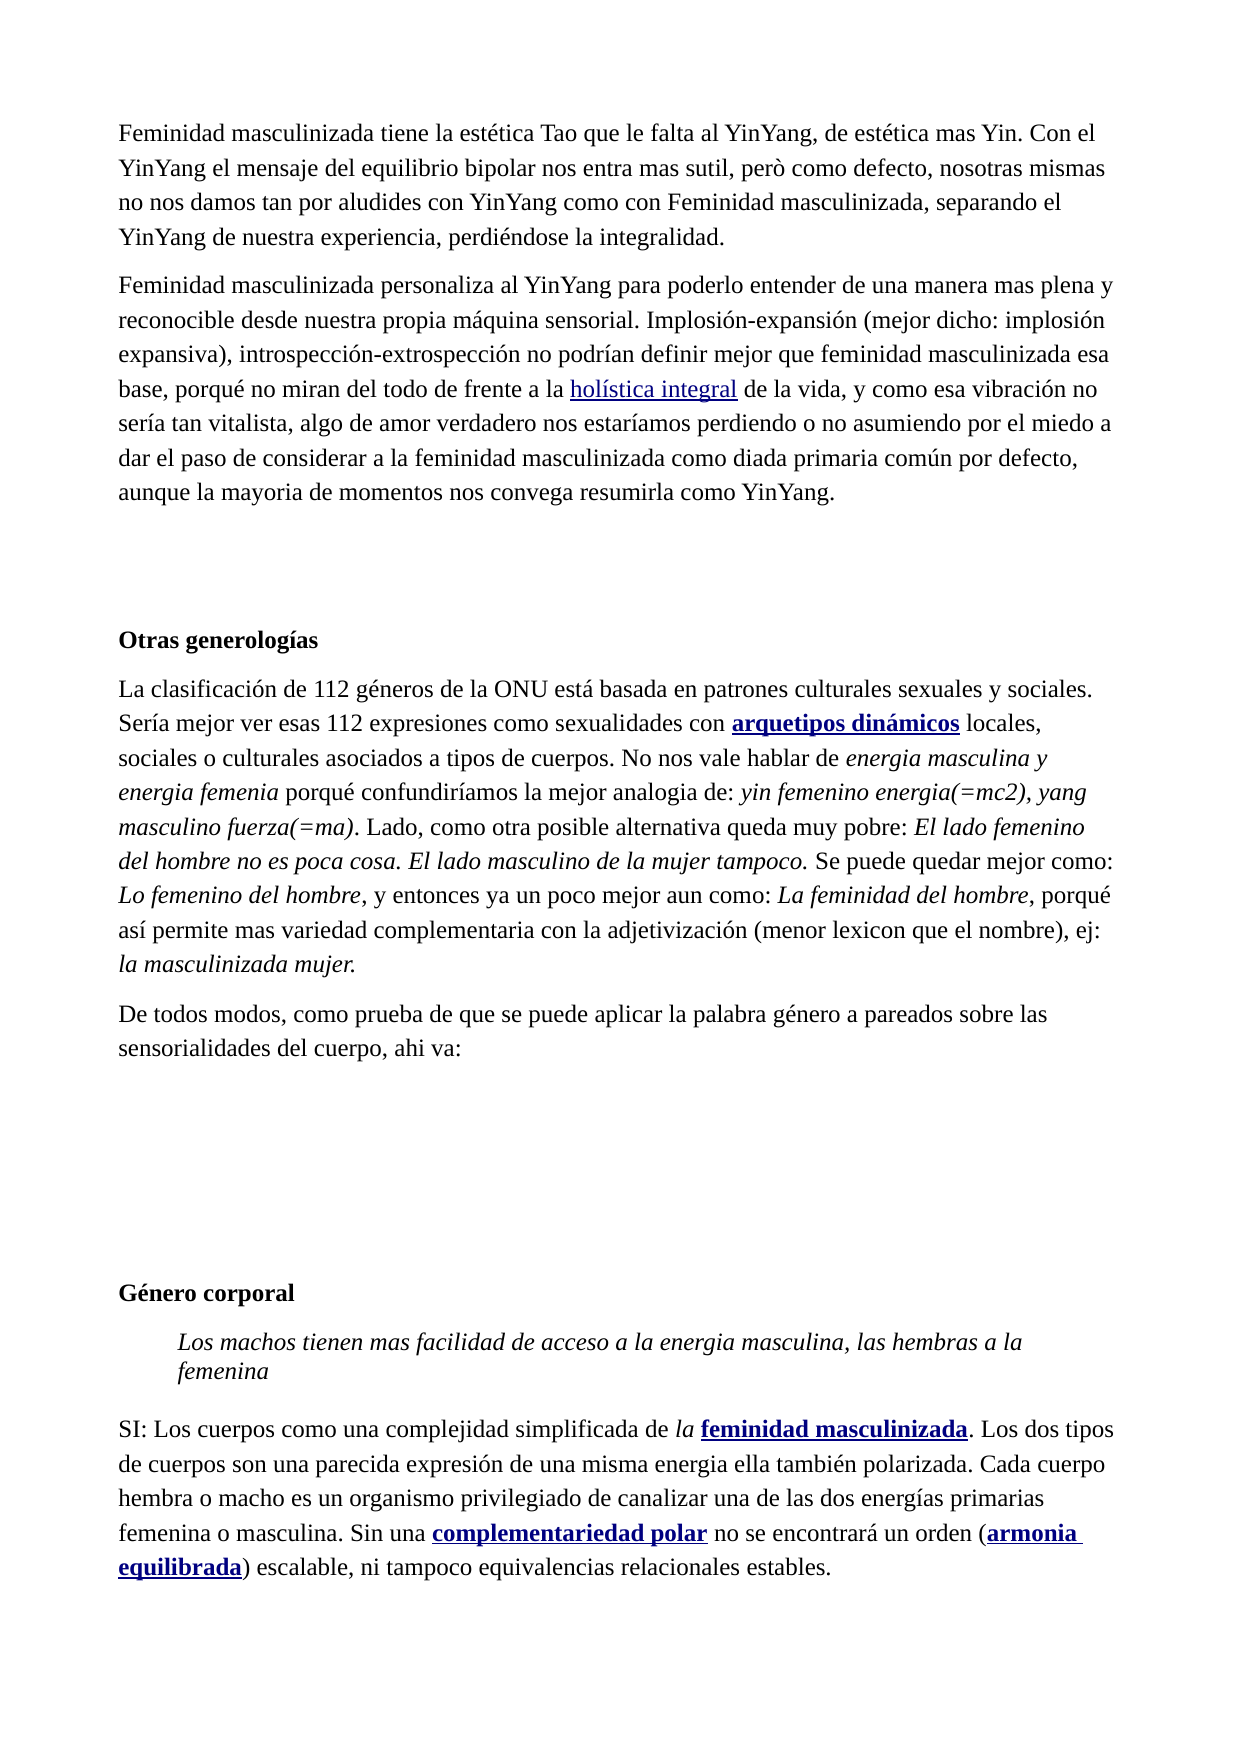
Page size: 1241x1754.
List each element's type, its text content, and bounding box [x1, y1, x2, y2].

text SI: Los cuerpos como una complejidad simplificada de la feminidad masculinizada. Los dos tipos de cuerpos son una parecida expresión de una misma energia ella también polarizada. Cada cuerpo hembra o macho es un organismo privilegiado de canalizar una de las dos energías primarias femenina o masculina. Sin una complementariedad polar no se encontrará un orden (armonia equilibrada) escalable, ni tampoco equivalencias relacionales estables. [118, 1414, 1122, 1581]
text Los machos tienen mas facilidad de acceso a la energia masculina, las hembras a la femenina [177, 1327, 1063, 1385]
text Feminidad masculinizada personaliza al YinYang para poderlo entender de una manera mas plena y reconocible desde nuestra propia máquina sensorial. Implosión-expansión (mejor dicho: implosión expansiva), introspección-extrospección no podrían definir mejor que feminidad masculinizada esa base, porqué no miran del todo de frente a la holística integral de la vida, y como esa vibración no sería tan vitalista, algo de amor verdadero nos estaríamos perdiendo o no asumiendo por el miedo a dar el paso de considerar a la feminidad masculinizada como diada primaria común por defecto, aunque la mayoria de momentos nos convega resumirla como YinYang. [118, 271, 1122, 506]
text Otras generologías [118, 625, 1122, 653]
text Feminidad masculinizada tiene la estética Tao que le falta al YinYang, de estética mas Yin. Con el YinYang el mensaje del equilibrio bipolar nos entra mas sutil, però como defecto, nosotras mismas no nos damos tan por aludides con YinYang como con Feminidad masculinizada, separando el YinYang de nuestra experiencia, perdiéndose la integralidad. [118, 118, 1122, 250]
text De todos modos, como prueba de que se puede aplicar la palabra género a pareados sobre las sensorialidades del cuerpo, ahi va: [118, 999, 1122, 1062]
text Género corporal [118, 1278, 1122, 1307]
text La clasificación de 112 géneros de la ONU está basada en patrones culturales sexuales y sociales. Sería mejor ver esas 112 expresiones como sexualidades con arquetipos dinámicos locales, sociales o culturales asociados a tipos de cuerpos. No nos vale hablar de energia masculina y energia femenia porqué confundiríamos la mejor analogia de: yin femenino energia(=mc2), yang masculino fuerza(=ma). Lado, como otra posible alternativa queda muy pobre: El lado femenino del hombre no es poca cosa. El lado masculino de la mujer tampoco. Se puede quedar mejor como: Lo femenino del hombre, y entonces ya un poco mejor aun como: La feminidad del hombre, porqué así permite mas variedad complementaria con la adjetivización (menor lexicon que el nombre), ej: la masculinizada mujer. [118, 674, 1122, 978]
